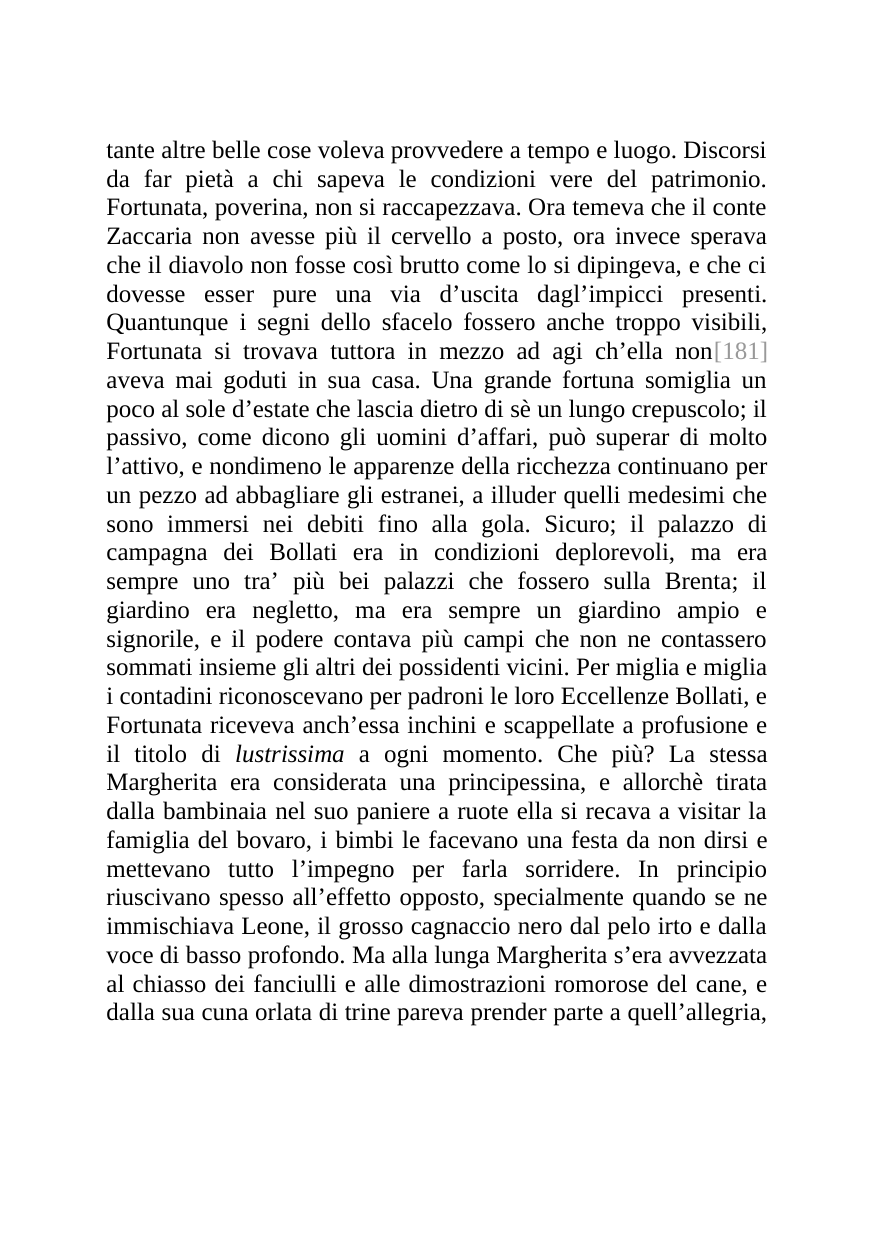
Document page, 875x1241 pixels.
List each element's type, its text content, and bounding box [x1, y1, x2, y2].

text tante altre belle cose voleva provvedere a tempo e luogo. Discorsi da far pietà a chi sapeva le condizioni vere del patrimonio. Fortunata, poverina, non si raccapezzava. Ora temeva che il conte Zaccaria non avesse più il cervello a posto, ora invece sperava che il diavolo non fosse così brutto come lo si dipingeva, e che ci dovesse esser pure una via d’uscita dagl’impicci presenti. Quantunque i segni dello sfacelo fossero anche troppo visibili, Fortunata si trovava tuttora in mezzo ad agi ch’ella non[181] aveva mai goduti in sua casa. Una grande fortuna somiglia un poco al sole d’estate che lascia dietro di sè un lungo crepuscolo; il passivo, come dicono gli uomini d’affari, può superar di molto l’attivo, e nondimeno le apparenze della ricchezza continuano per un pezzo ad abbagliare gli estranei, a illuder quelli medesimi che sono immersi nei debiti fino alla gola. Sicuro; il palazzo di campagna dei Bollati era in condizioni deplorevoli, ma era sempre uno tra’ più bei palazzi che fossero sulla Brenta; il giardino era negletto, ma era sempre un giardino ampio e signorile, e il podere contava più campi che non ne contassero sommati insieme gli altri dei possidenti vicini. Per miglia e miglia i contadini riconoscevano per padroni le loro Eccellenze Bollati, e Fortunata riceveva anch’essa inchini e scappellate a profusione e il titolo di lustrissima a ogni momento. Che più? La stessa Margherita era considerata una principessina, e allorchè tirata dalla bambinaia nel suo paniere a ruote ella si recava a visitar la famiglia del bovaro, i bimbi le facevano una festa da non dirsi e mettevano tutto l’impegno per farla sorridere. In principio riuscivano spesso all’effetto opposto, specialmente quando se ne immischiava Leone, il grosso cagnaccio nero dal pelo irto e dalla voce di basso profondo. Ma alla lunga Margherita s’era avvezzata al chiasso dei fanciulli e alle dimostrazioni romorose del cane, e dalla sua cuna orlata di trine pareva prender parte a quell’allegria, [106, 135, 768, 1026]
